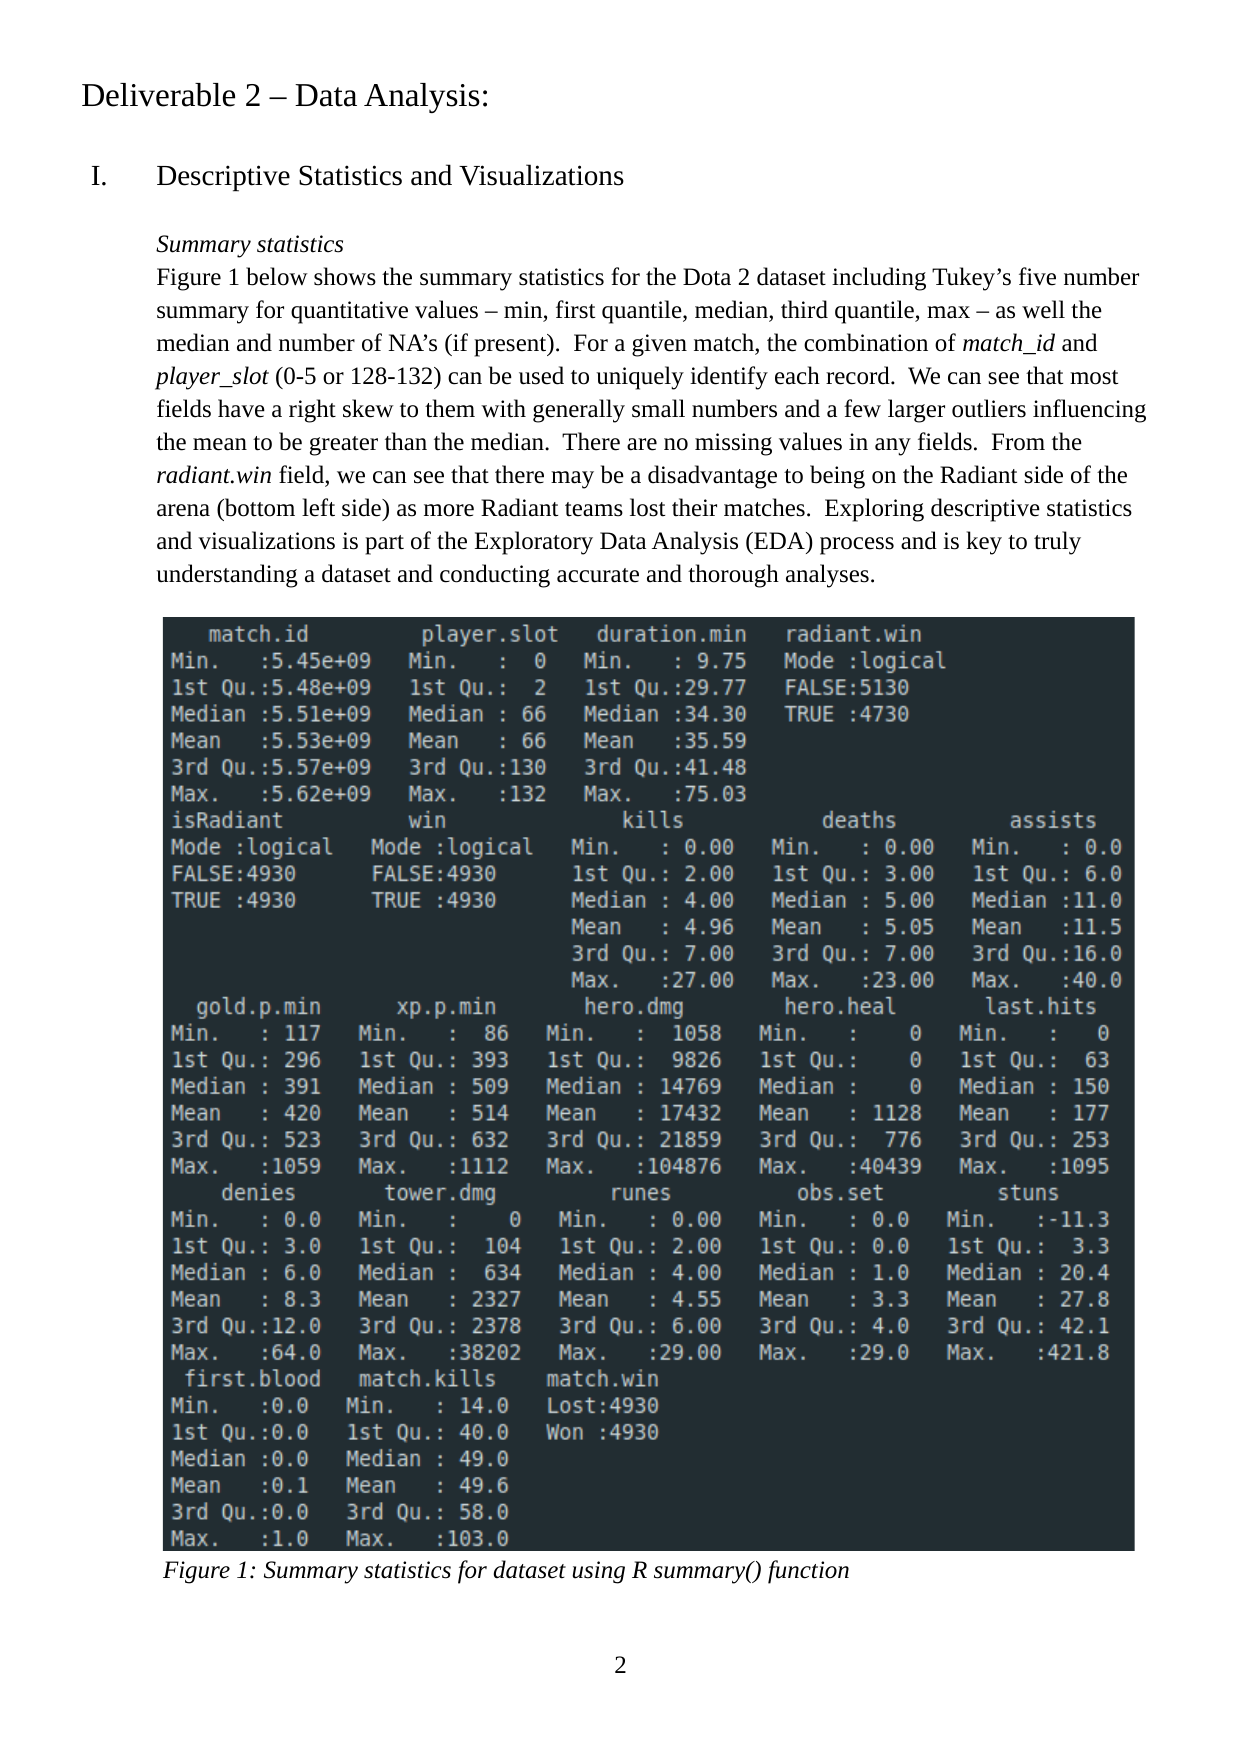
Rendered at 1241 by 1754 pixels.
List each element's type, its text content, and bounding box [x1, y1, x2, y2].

picture [162, 617, 1135, 1551]
text Figure 1 below shows the summary statistics for the Dota 2 dataset including Tukey’s five number summary for quantitative values – min, first quantile, median, third quantile, max – as well the median and number of NA’s (if present). For a given match, the combination of match_id and player_slot (0-5 or 128-132) can be used to uniquely identify each record. We can see that most fields have a right skew to them with generally small numbers and a few larger outliers influencing the mean to be greater than the median. There are no missing values in any fields. From the radiant.win field, we can see that there may be a disadvantage to being on the Radiant side of the arena (bottom left side) as more Radiant teams lost their matches. Exploring descriptive statistics and visualizations is part of the Exploratory Data Analysis (EDA) process and is key to truly understanding a dataset and conducting accurate and thorough analyses. [156, 262, 1159, 588]
text Summary statistics [156, 229, 1159, 258]
text Figure 1: Summary statistics for dataset using R summary() function [163, 1551, 1134, 1584]
list Descriptive Statistics and Visualizations [91, 158, 1159, 191]
text Deliverable 2 – Data Analysis: [81, 75, 1159, 113]
